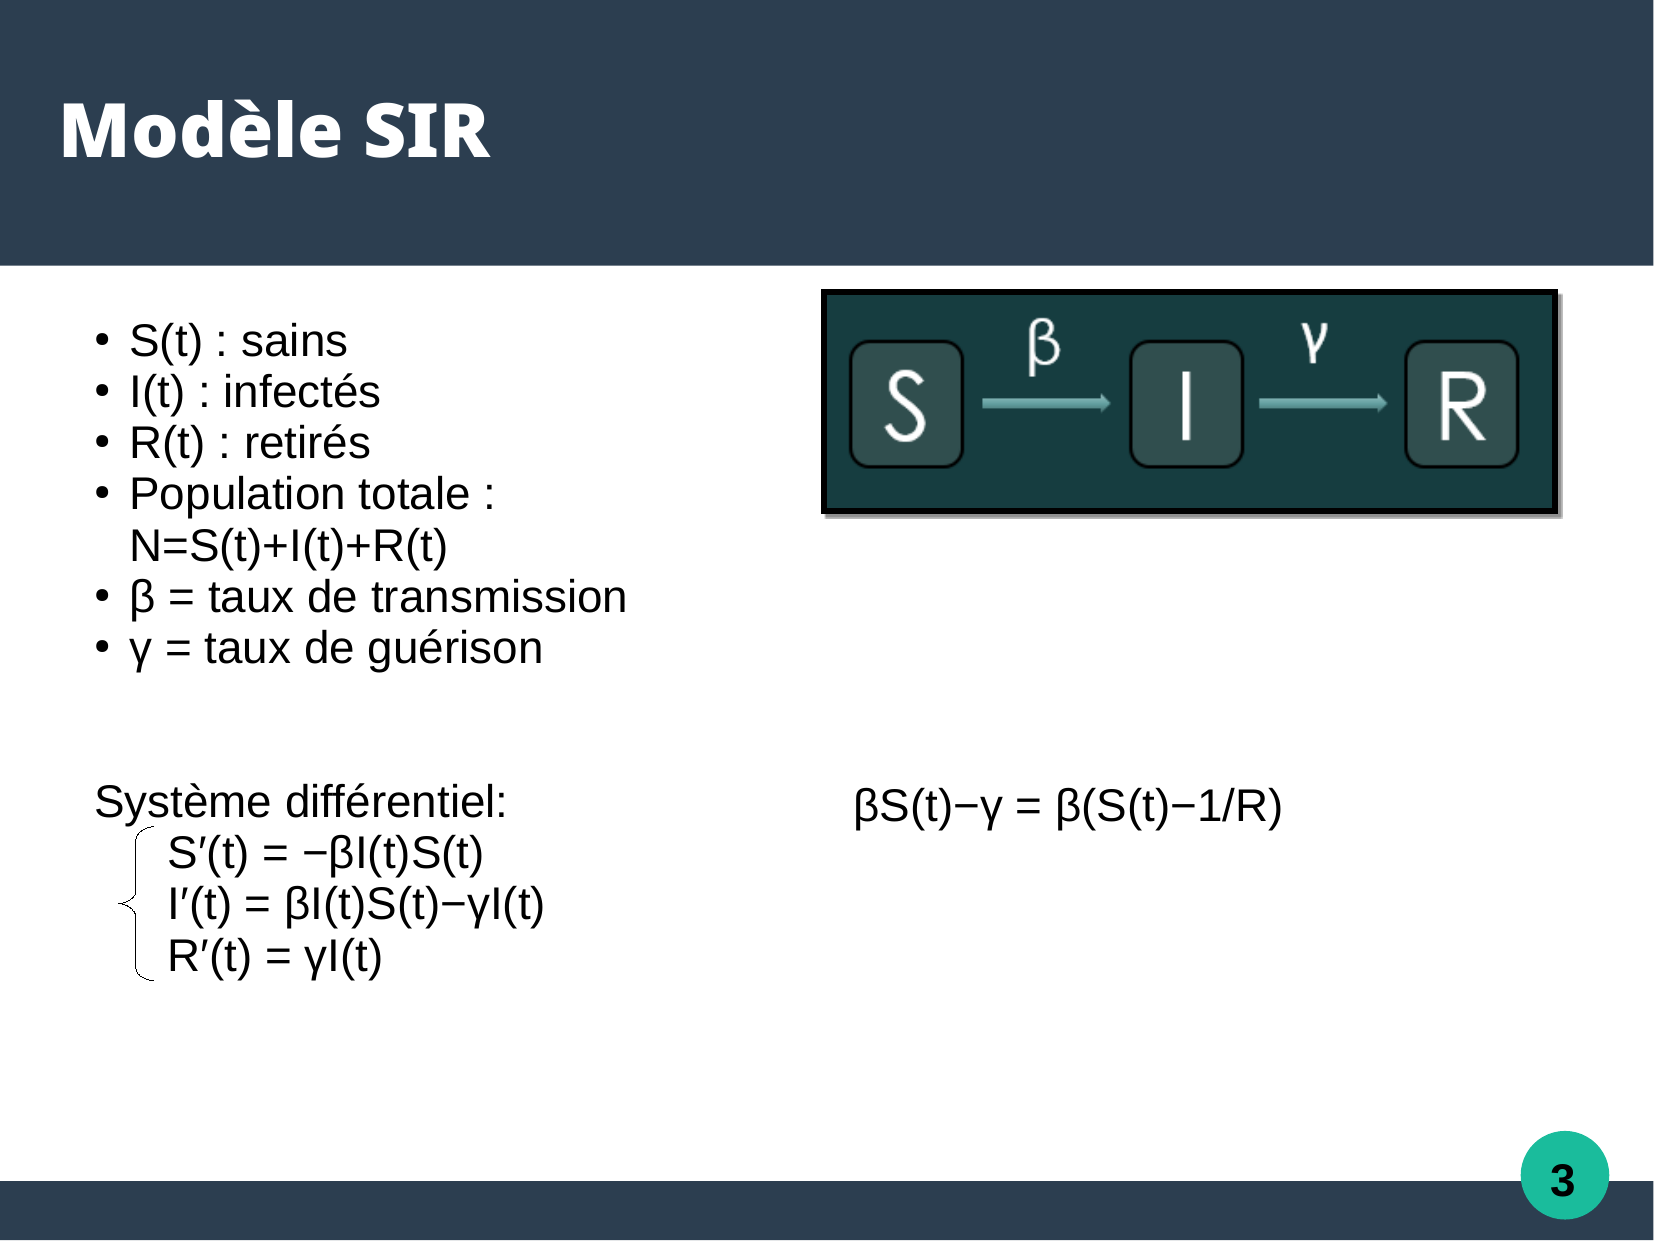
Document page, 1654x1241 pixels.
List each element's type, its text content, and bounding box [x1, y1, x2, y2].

text_box βS(t)−γ = β(S(t)−1/R) [838, 772, 1312, 898]
title Modèle SIR [59, 49, 1595, 207]
text_box 3 [1535, 1147, 1591, 1214]
text_box S(t) : sains I(t) : infectés R(t) : retirés Population totale : N=S(t)+I(t)+R(t) β = taux de transmission γ = taux de guérison Système différentiel: S′(t) = −βI(t)S(t) I′(t) = βI(t)S(t)−γI(t) R′(t) = γI(t) [79, 307, 709, 1001]
picture [826, 295, 1553, 509]
